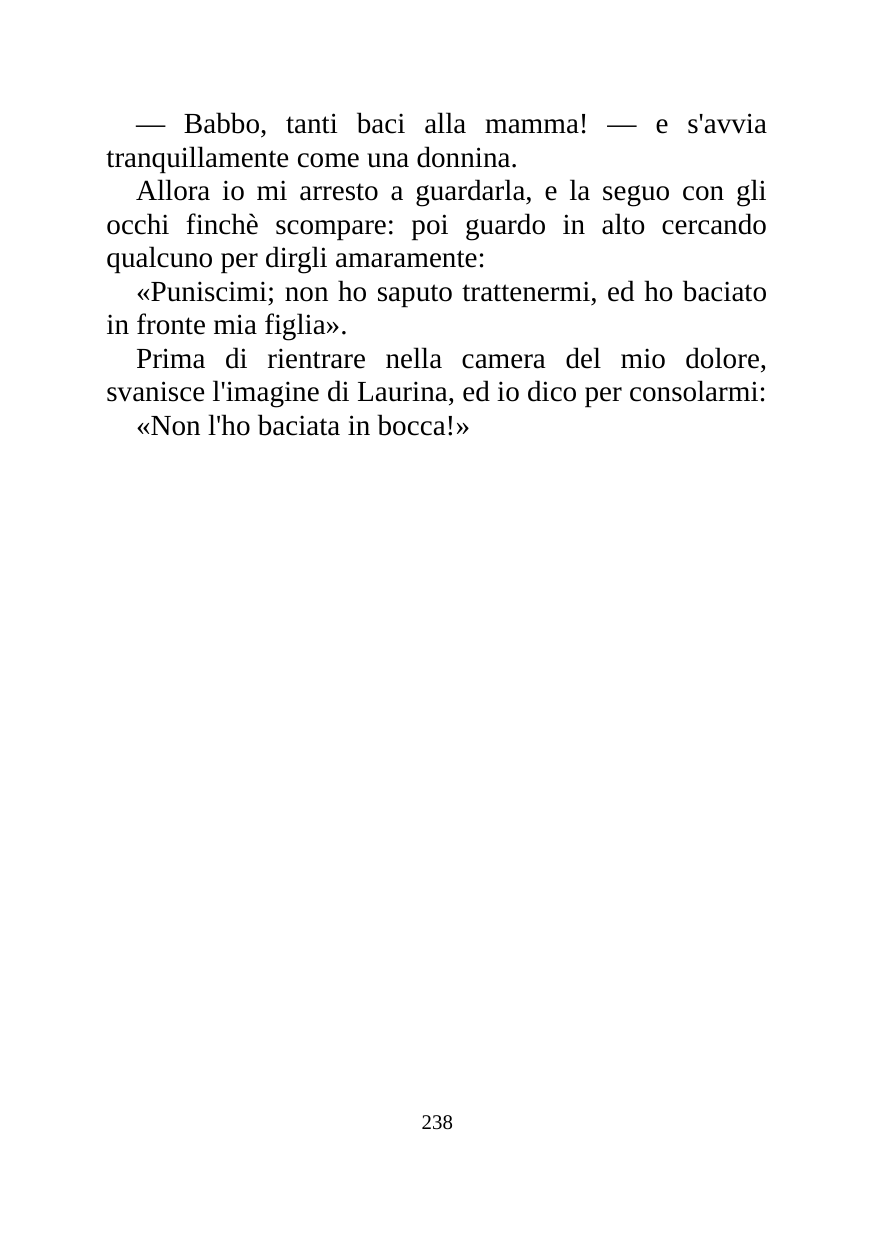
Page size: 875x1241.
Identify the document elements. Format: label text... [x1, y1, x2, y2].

text «Puniscimi; non ho saputo trattenermi, ed ho baciato in fronte mia figlia». [106, 274, 768, 341]
text «Non l'ho baciata in bocca!» [106, 408, 768, 442]
text Allora io mi arresto a guardarla, e la seguo con gli occhi finchè scompare: poi guardo in alto cercando qualcuno per dirgli amaramente: [106, 173, 768, 274]
text — Babbo, tanti baci alla mamma! — e s'avvia tranquillamente come una donnina. [106, 106, 768, 173]
text Prima di rientrare nella camera del mio dolore, svanisce l'imagine di Laurina, ed io dico per consolarmi: [106, 341, 768, 408]
